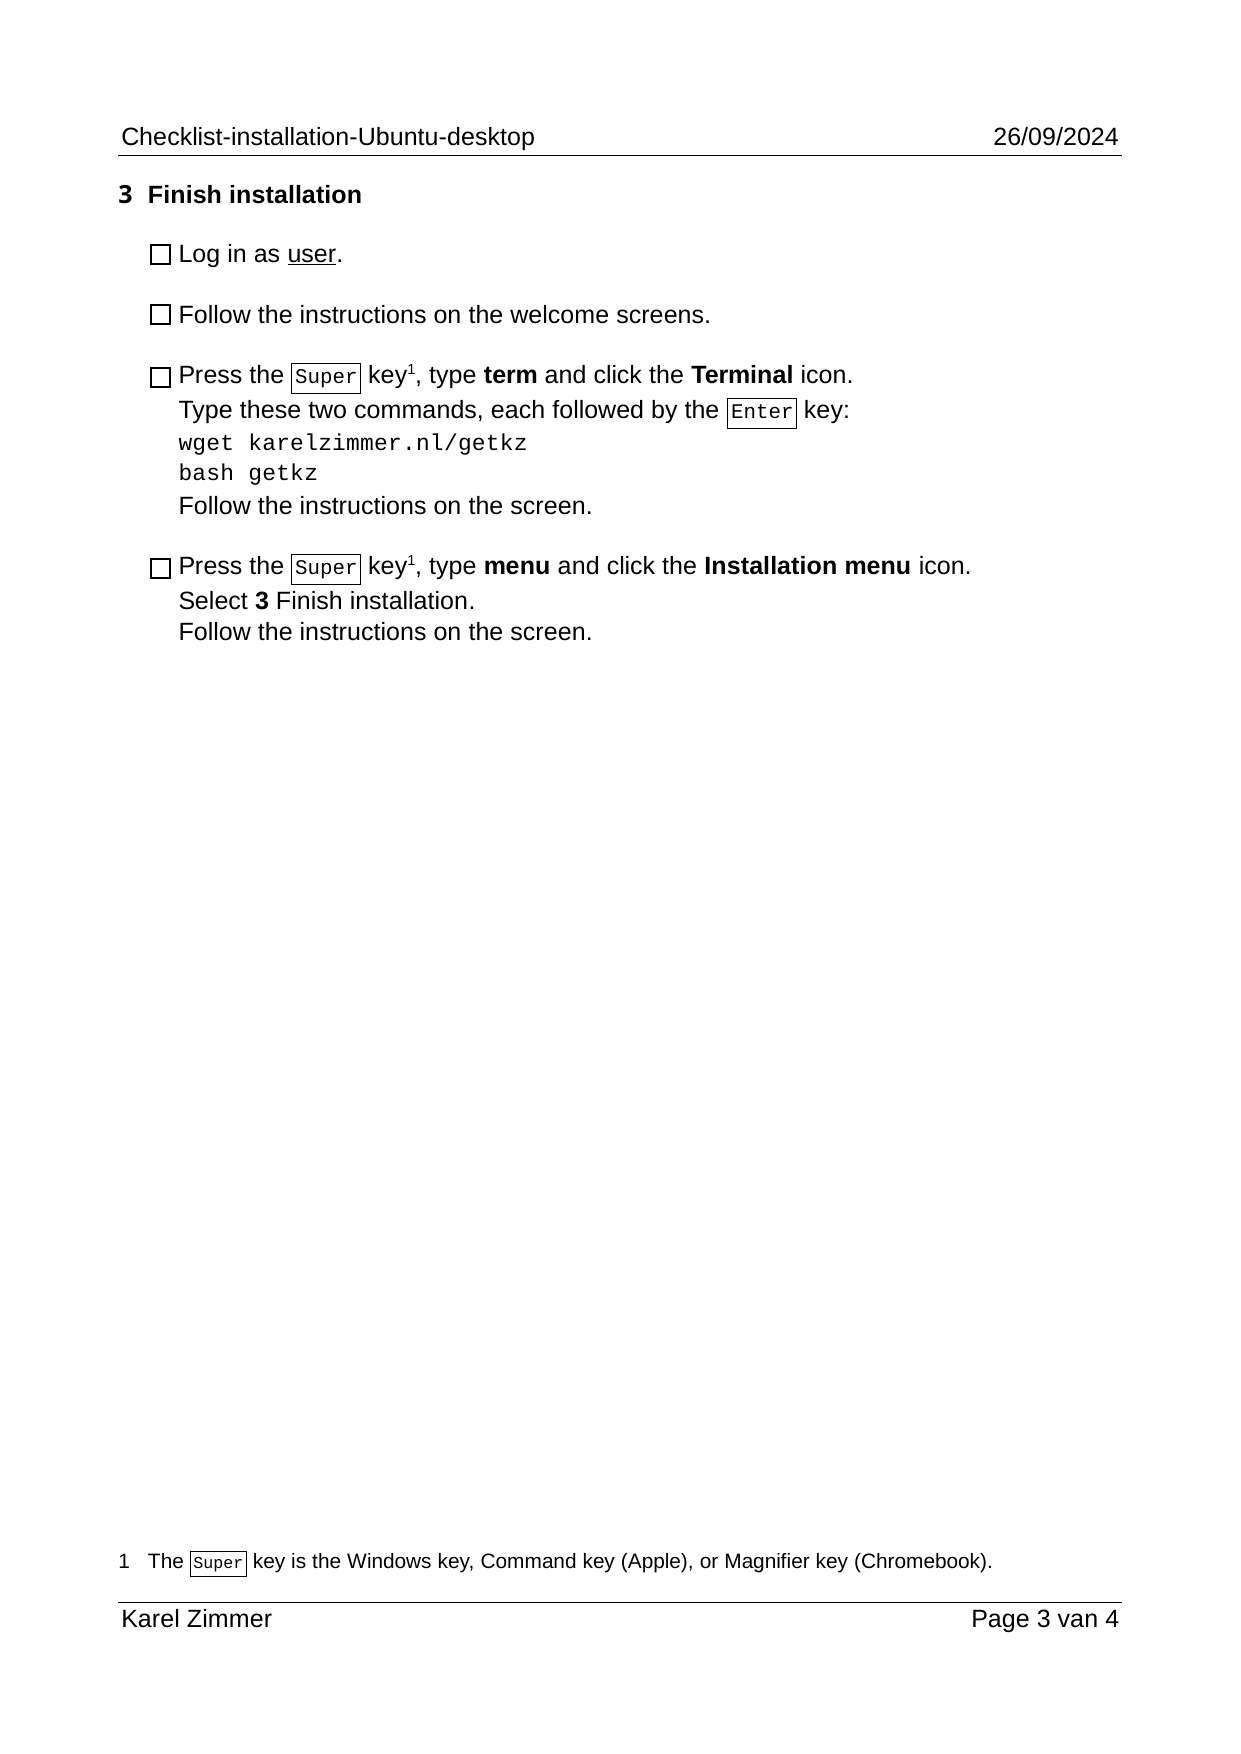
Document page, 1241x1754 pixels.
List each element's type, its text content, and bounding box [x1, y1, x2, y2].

table_cell [118, 616, 142, 647]
table_cell [118, 521, 142, 551]
table_cell [118, 491, 142, 521]
table_cell [142, 521, 177, 551]
table_cell Press the Super key, type term and click the Terminal icon. [177, 360, 1122, 395]
table_cell Follow the instructions on the screen. [177, 616, 1122, 647]
table_cell [118, 430, 142, 460]
table_cell [142, 430, 177, 460]
table_cell [142, 551, 177, 586]
table_cell [142, 300, 177, 330]
table_cell wget karelzimmer.nl/getkz [177, 430, 1122, 460]
table_cell [142, 460, 177, 491]
table_cell [142, 395, 177, 430]
table_header Log in as USER. [177, 239, 1122, 269]
table_cell [177, 330, 1122, 360]
list Finish installation [118, 177, 1122, 211]
table_cell [142, 586, 177, 616]
table_cell [118, 395, 142, 430]
table_cell [177, 269, 1122, 300]
table_cell [177, 521, 1122, 551]
table_cell Type these two commands, each followed by the Enter key: [177, 395, 1122, 430]
table_cell [118, 330, 142, 360]
table_cell [118, 300, 142, 330]
table_cell [118, 586, 142, 616]
table_cell [118, 460, 142, 491]
table_cell Press the Super key1, type menu and click the Installation menu icon. [177, 551, 1122, 586]
table_cell Select 3 Finish installation. [177, 586, 1122, 616]
table_cell [118, 360, 142, 395]
table_header [142, 239, 177, 269]
table_cell [142, 491, 177, 521]
table_cell Follow the instructions on the screen. [177, 491, 1122, 521]
table_cell [118, 551, 142, 586]
table_cell [118, 269, 142, 300]
table_cell [142, 360, 177, 395]
table_cell Follow the instructions on the welcome screens. [177, 300, 1122, 330]
table_cell [142, 330, 177, 360]
table_cell bash getkz [177, 460, 1122, 491]
table_header [118, 239, 142, 269]
table_cell [142, 269, 177, 300]
table_cell [142, 616, 177, 647]
